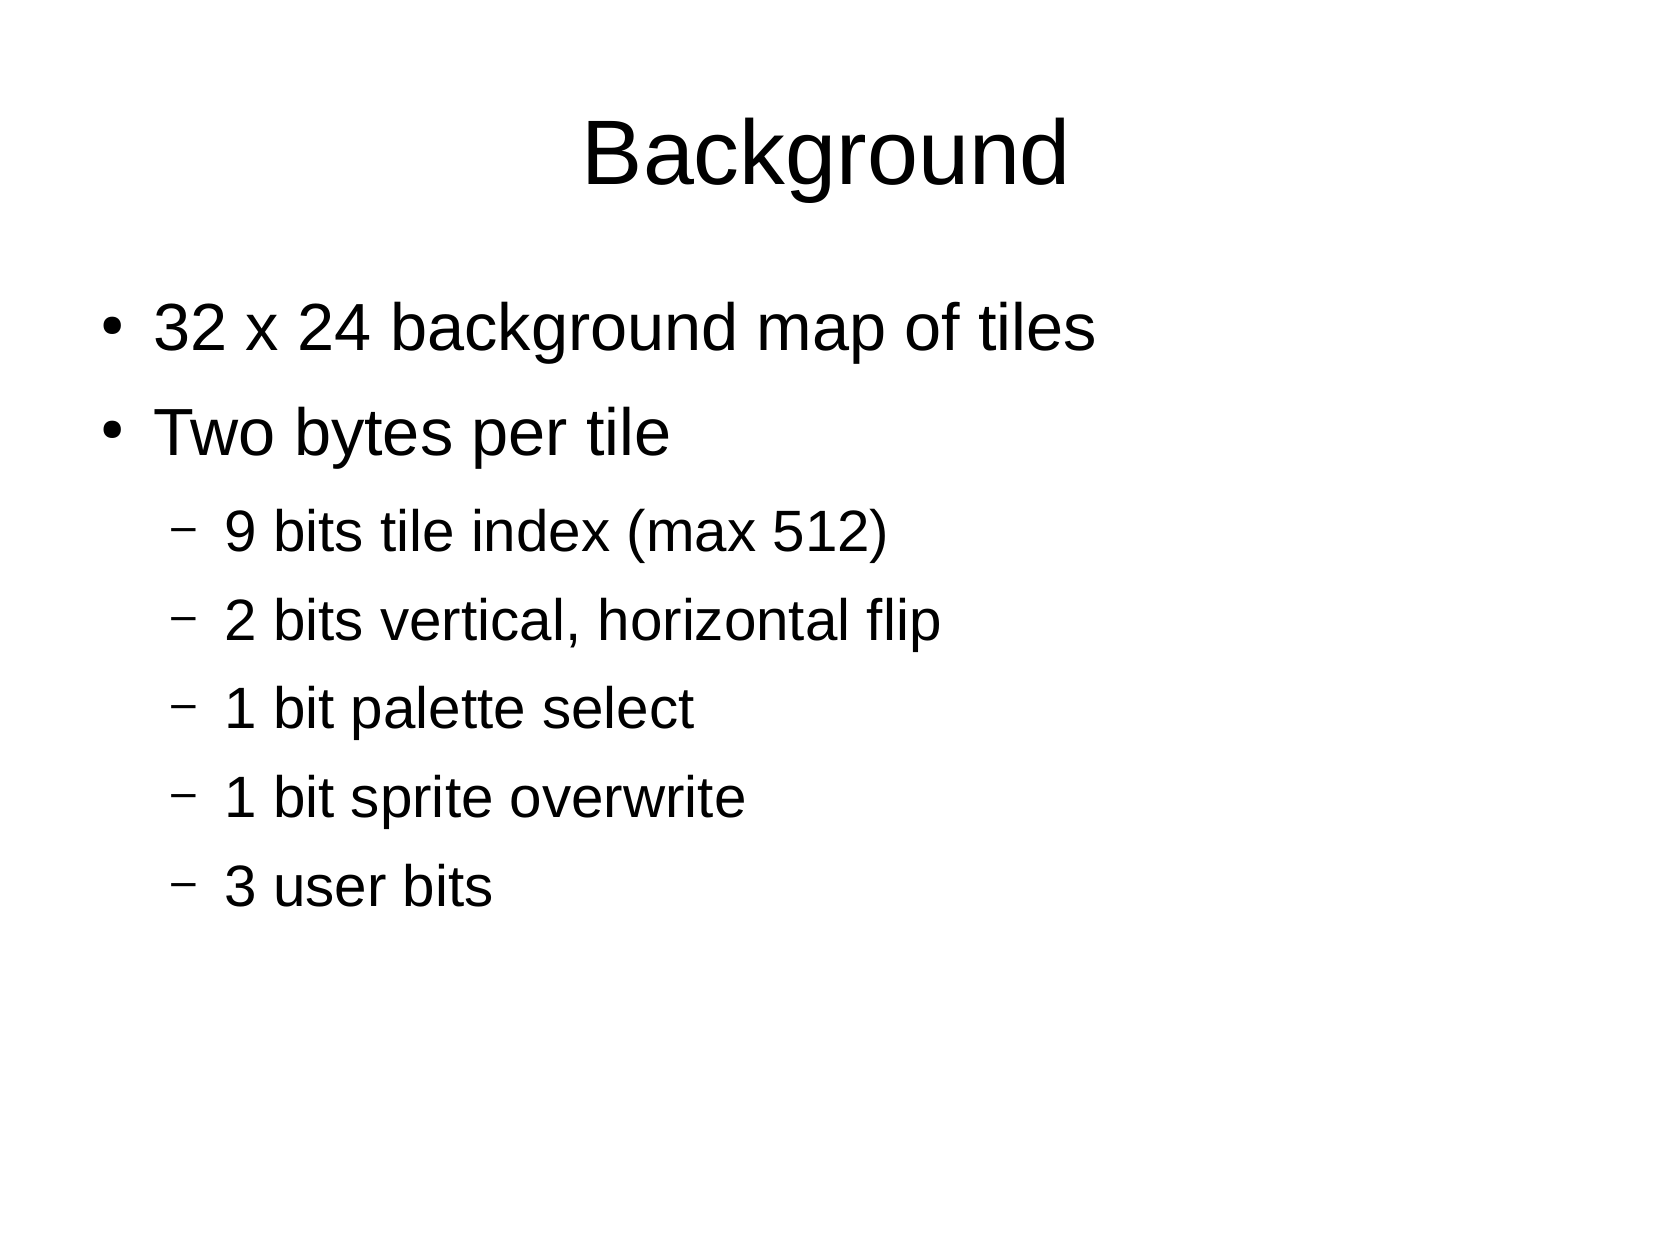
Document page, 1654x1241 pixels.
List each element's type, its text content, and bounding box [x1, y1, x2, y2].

title Background [82, 49, 1571, 257]
list 32 x 24 background map of tiles Two bytes per tile 9 bits tile index (max 512) 2 bits vertical, horizontal flip 1 bit palette select 1 bit sprite overwrite 3 user bits [82, 290, 1538, 1010]
